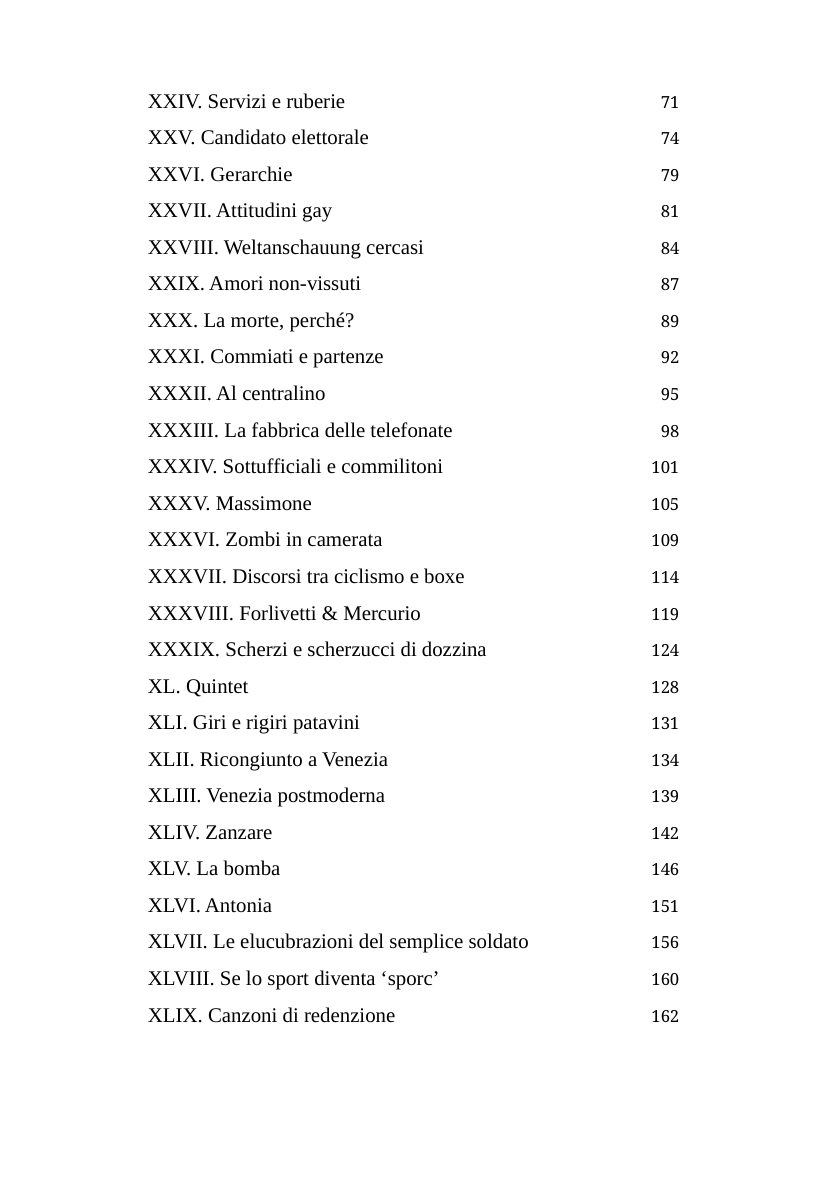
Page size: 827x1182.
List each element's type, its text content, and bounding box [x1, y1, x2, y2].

text XLIV. Zanzare 142 [148, 820, 679, 844]
text XXVIII. Weltanschauung cercasi 84 [148, 235, 679, 259]
text XLVII. Le elucubrazioni del semplice soldato 156 [148, 929, 679, 954]
text XXVI. Gerarchie 79 [148, 162, 679, 186]
text XLV. La bomba 146 [148, 856, 679, 881]
text XLIX. Canzoni di redenzione 162 [148, 1003, 679, 1027]
text XXXVII. Discorsi tra ciclismo e boxe 114 [148, 564, 679, 588]
text XXXVIII. Forlivetti & Mercurio 119 [148, 600, 679, 625]
text XXX. La morte, perché? 89 [148, 308, 679, 332]
text XLVIII. Se lo sport diventa ‘sporc’ 160 [148, 966, 679, 990]
text XXXIX. Scherzi e scherzucci di dozzina 124 [148, 637, 679, 661]
text XXXIV. Sottufficiali e commilitoni 101 [148, 454, 679, 478]
text XXXI. Commiati e partenze 92 [148, 344, 679, 369]
text XXVII. Attitudini gay 81 [148, 198, 679, 223]
text XXXVI. Zombi in camerata 109 [148, 527, 679, 552]
text XLI. Giri e rigiri patavini 131 [148, 710, 679, 734]
text XLVI. Antonia 151 [148, 893, 679, 917]
text XXXIII. La fabbrica delle telefonate 98 [148, 418, 679, 442]
text XXIV. Servizi e ruberie 71 [148, 88, 679, 113]
text XXV. Candidato elettorale 74 [148, 125, 679, 149]
text XL. Quintet 128 [148, 673, 679, 698]
text XXIX. Amori non-vissuti 87 [148, 271, 679, 296]
text XXXII. Al centralino 95 [148, 381, 679, 405]
text XLIII. Venezia postmoderna 139 [148, 783, 679, 808]
text XXXV. Massimone 105 [148, 491, 679, 515]
text XLII. Ricongiunto a Venezia 134 [148, 747, 679, 771]
